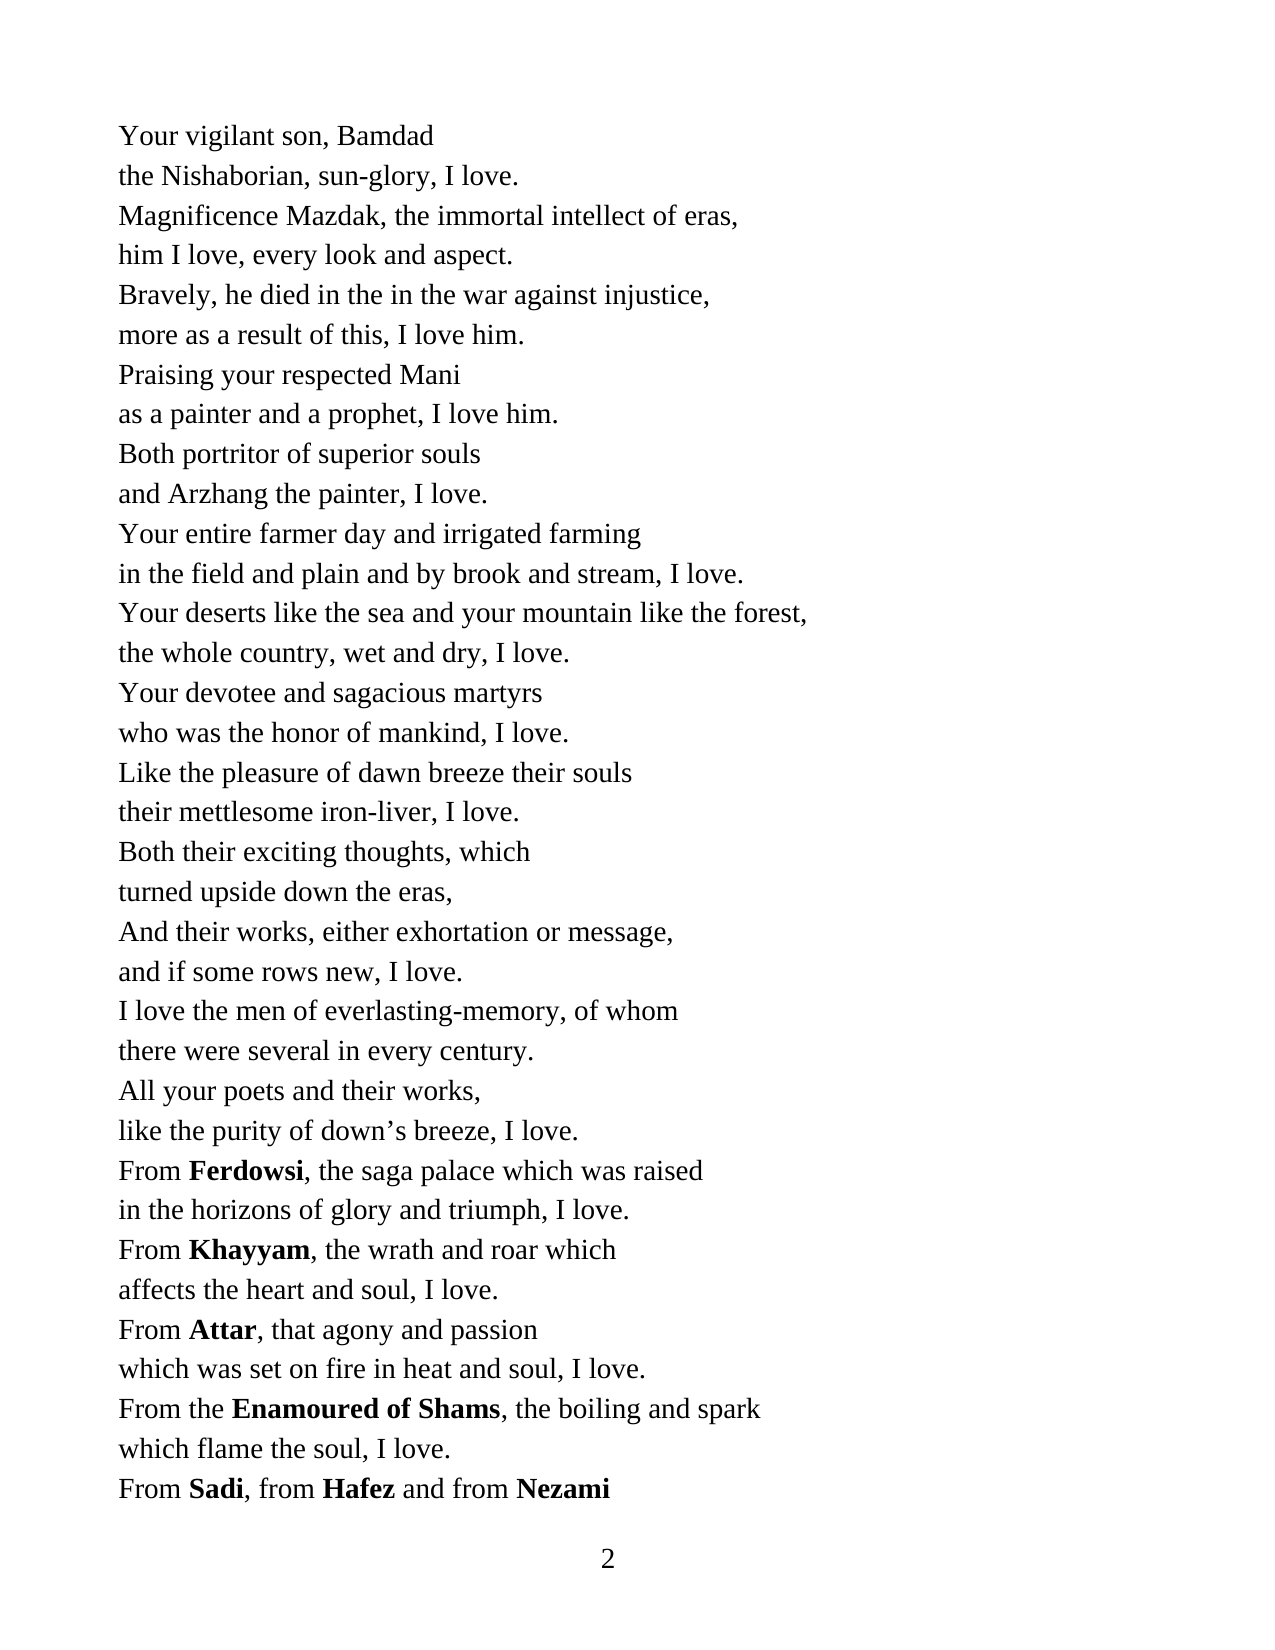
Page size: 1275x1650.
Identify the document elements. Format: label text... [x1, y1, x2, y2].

text their mettlesome iron-liver, I love. [118, 794, 1098, 828]
text And their works, either exhortation or message, [118, 914, 1098, 947]
text All your poets and their works, [118, 1073, 1098, 1107]
text From Khayyam, the wrath and roar which [118, 1232, 1098, 1266]
text in the field and plain and by brook and stream, I love. [118, 556, 1098, 589]
text as a painter and a prophet, I love him. [118, 397, 1098, 430]
text From Ferdowsi, the saga palace which was raised [118, 1153, 1098, 1186]
text him I love, every look and aspect. [118, 237, 1098, 271]
text From Attar, that agony and passion [118, 1312, 1098, 1345]
text Both their exciting thoughts, which [118, 834, 1098, 868]
text Your vigilant son, Bamdad [118, 118, 1098, 152]
text affects the heart and soul, I love. [118, 1272, 1098, 1306]
text Your deserts like the sea and your mountain like the forest, [118, 596, 1098, 629]
text Bravely, he died in the in the war against injustice, [118, 277, 1098, 311]
text which flame the soul, I love. [118, 1431, 1098, 1465]
text and Arzhang the painter, I love. [118, 476, 1098, 510]
text From the Enamoured of Shams, the boiling and spark [118, 1391, 1098, 1425]
text Magnificence Mazdak, the immortal intellect of eras, [118, 198, 1098, 231]
text in the horizons of glory and triumph, I love. [118, 1192, 1098, 1226]
text who was the honor of mankind, I love. [118, 715, 1098, 748]
text there were several in every century. [118, 1033, 1098, 1067]
text I love the men of everlasting-memory, of whom [118, 993, 1098, 1027]
text Both portritor of superior souls [118, 436, 1098, 470]
text like the purity of down’s breeze, I love. [118, 1113, 1098, 1146]
text turned upside down the eras, [118, 874, 1098, 908]
text the Nishaborian, sun-glory, I love. [118, 158, 1098, 191]
text Like the pleasure of dawn breeze their souls [118, 755, 1098, 788]
text which was set on fire in heat and soul, I love. [118, 1352, 1098, 1385]
text Your entire farmer day and irrigated farming [118, 516, 1098, 549]
text Your devotee and sagacious martyrs [118, 675, 1098, 709]
text more as a result of this, I love him. [118, 317, 1098, 351]
text and if some rows new, I love. [118, 954, 1098, 987]
text From Sadi, from Hafez and from Nezami [118, 1471, 1098, 1504]
text the whole country, wet and dry, I love. [118, 635, 1098, 669]
text Praising your respected Mani [118, 357, 1098, 390]
